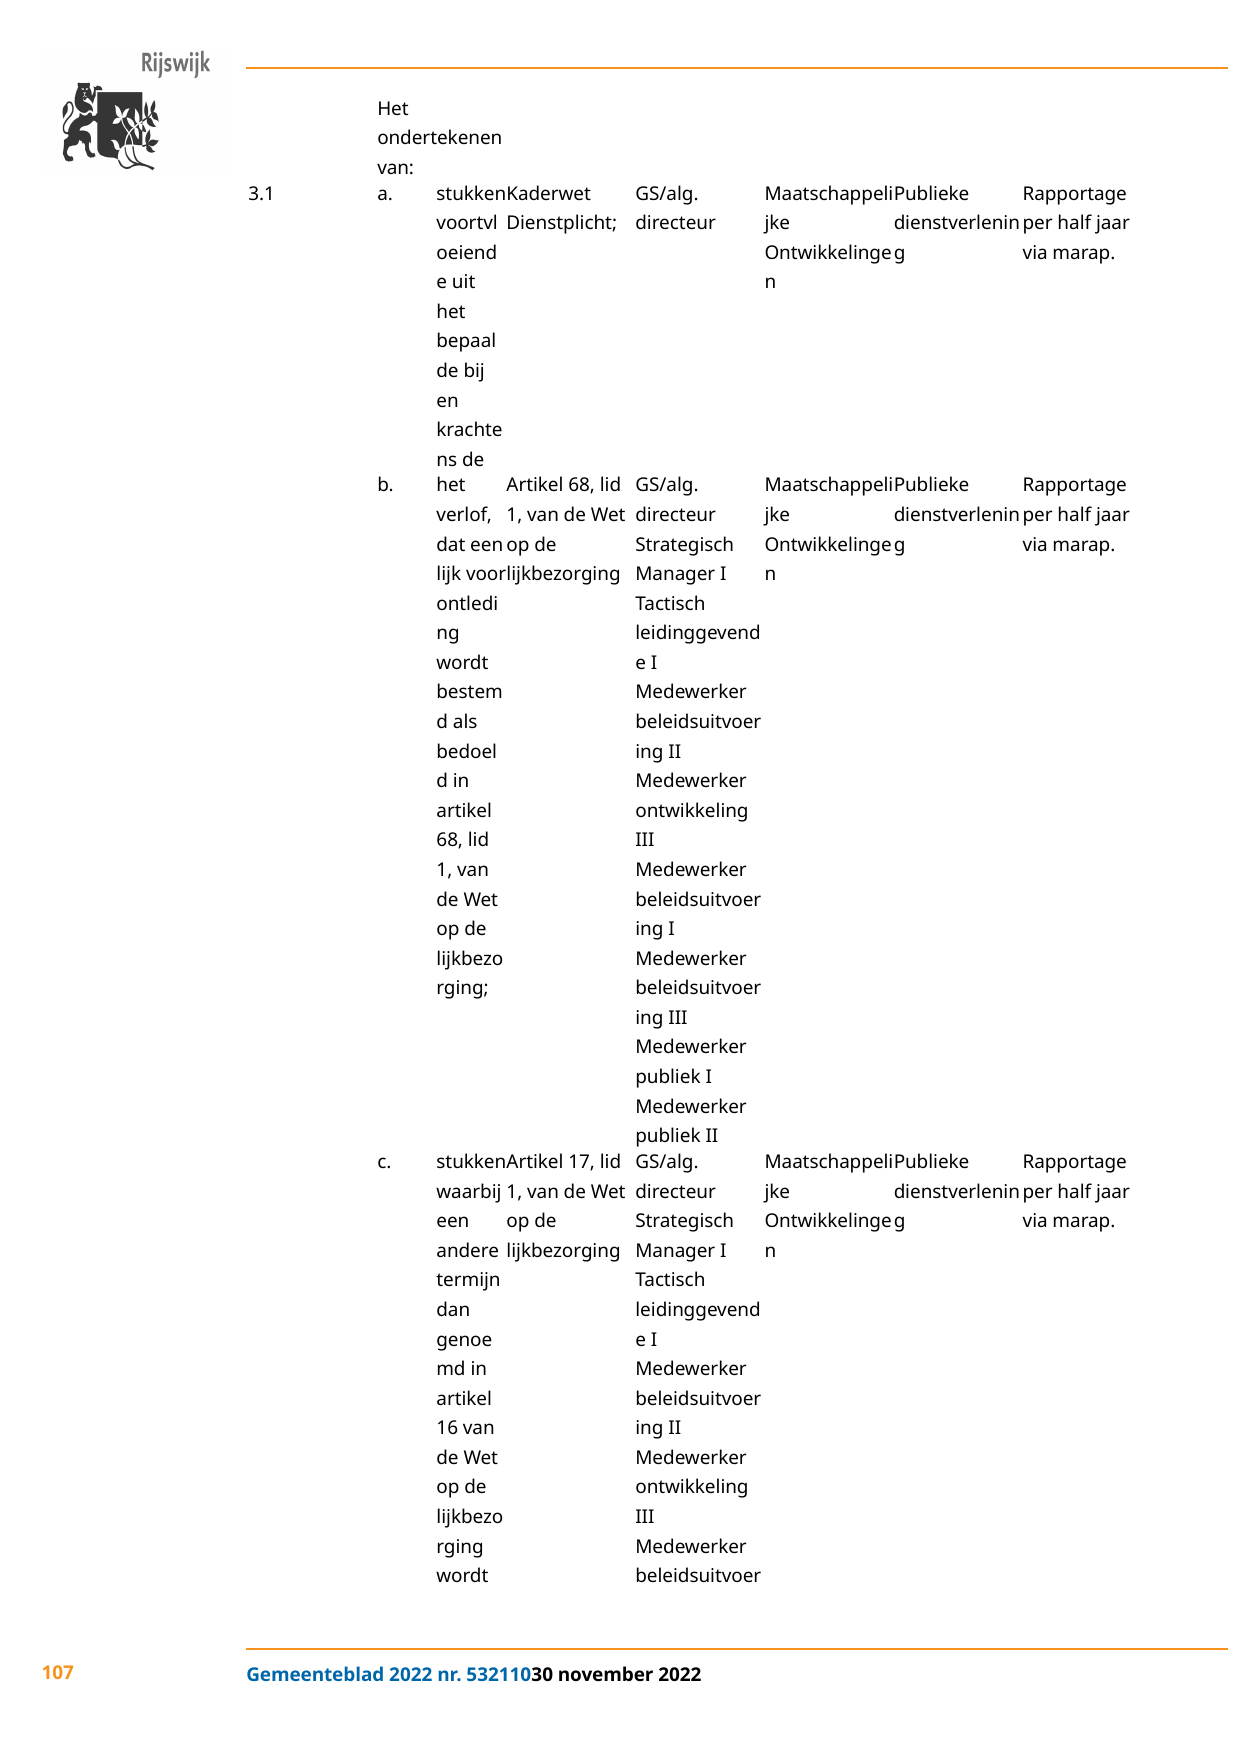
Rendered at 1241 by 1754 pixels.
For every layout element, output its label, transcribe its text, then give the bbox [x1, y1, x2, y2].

table_cell Maatschappelijke Ontwikkelingen [764, 1148, 893, 1588]
table_cell GS/alg. directeur Strategisch Manager I Tactisch leidinggevende I Medewerker beleidsuitvoering II Medewerker ontwikkeling III Medewerker beleidsuitvoer [635, 1148, 764, 1588]
table_cell Maatschappelijke Ontwikkelingen [764, 472, 893, 1148]
table_cell Publieke dienstverlening [894, 1148, 1022, 1588]
table_cell Artikel 17, lid 1, van de Wet op de lijkbezorging [506, 1148, 635, 1588]
table_cell 3.1 [248, 180, 377, 472]
table_cell Publieke dienstverlening [894, 472, 1022, 1148]
table_cell [1023, 95, 1152, 180]
table_cell Het ondertekenen van: [377, 95, 506, 180]
table_cell [894, 95, 1022, 180]
table_cell [248, 1148, 377, 1588]
table_cell GS/alg. directeur [635, 180, 764, 472]
table_cell Kaderwet Dienstplicht; [506, 180, 635, 472]
table_cell Rapportage per half jaar via marap. [1023, 1148, 1152, 1588]
table_cell [506, 95, 635, 180]
table_cell [635, 95, 764, 180]
table_cell stukken waarbij een andere termijn dan genoemd in artikel 16 van de Wet op de lijkbezorging wordt [377, 1148, 506, 1588]
table_cell Artikel 68, lid 1, van de Wet op de lijkbezorging [506, 472, 635, 1148]
table_cell [248, 95, 377, 180]
table_cell [248, 472, 377, 1148]
table_cell Rapportage per half jaar via marap. [1023, 472, 1152, 1148]
table_cell [764, 95, 893, 180]
table_cell Rapportage per half jaar via marap. [1023, 180, 1152, 472]
picture [41, 47, 231, 172]
table_cell stukken voortvloeiende uit het bepaalde bij en krachtens de [377, 180, 506, 472]
table_cell Maatschappelijke Ontwikkelingen [764, 180, 893, 472]
table_cell Publieke dienstverlening [894, 180, 1022, 472]
table_cell GS/alg. directeur Strategisch Manager I Tactisch leidinggevende I Medewerker beleidsuitvoering II Medewerker ontwikkeling III Medewerker beleidsuitvoering I Medewerker beleidsuitvoering III Medewerker publiek I Medewerker publiek II [635, 472, 764, 1148]
table_cell het verlof, dat een lijk voor ontleding wordt bestemd als bedoeld in artikel 68, lid 1, van de Wet op de lijkbezorging; [377, 472, 506, 1148]
